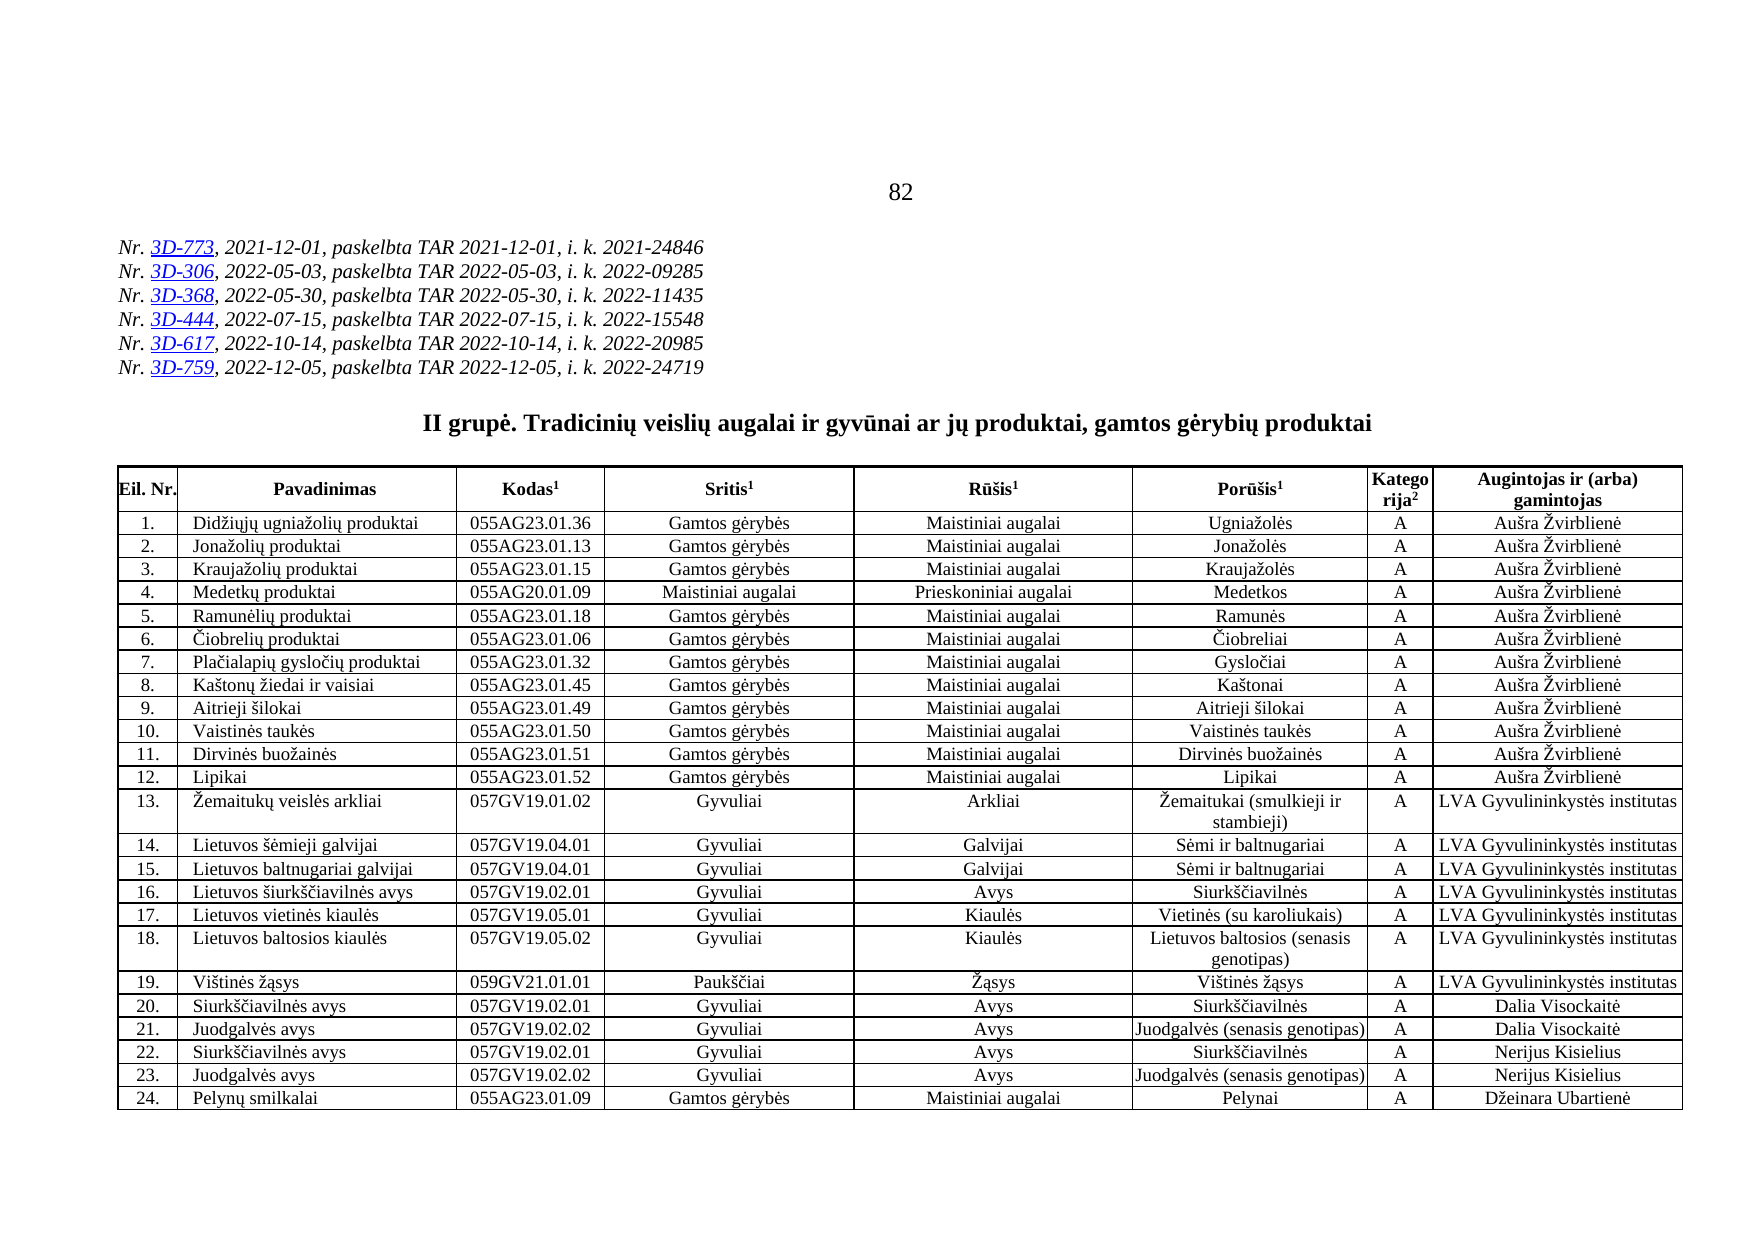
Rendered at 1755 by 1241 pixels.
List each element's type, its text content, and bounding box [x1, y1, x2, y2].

table_cell Lietuvos baltnugariai galvijai [178, 857, 456, 879]
table_cell Siurkščiavilnės [1133, 995, 1367, 1016]
table_cell 20. [119, 995, 177, 1016]
table_cell Žemaitukų veislės arkliai [178, 790, 456, 833]
table_cell A [1368, 535, 1432, 557]
table_cell Aušra Žvirblienė [1434, 697, 1682, 719]
table_cell Maistiniai augalai [855, 720, 1132, 742]
table_cell Avys [855, 1064, 1132, 1086]
table_cell Medetkos [1133, 582, 1367, 603]
table_header Augintojas ir (arba) gamintojas [1434, 468, 1682, 511]
table_cell Gyvuliai [605, 790, 853, 833]
table_cell 6. [119, 628, 177, 649]
table_cell Avys [855, 1018, 1132, 1039]
table_cell Maistiniai augalai [855, 558, 1132, 580]
table_cell Arkliai [855, 790, 1132, 833]
table_cell Avys [855, 881, 1132, 902]
table_cell Juodgalvės avys [178, 1018, 456, 1039]
table_cell Maistiniai augalai [855, 512, 1132, 534]
table_cell Vaistinės taukės [1133, 720, 1367, 742]
table_cell A [1368, 972, 1432, 993]
table_cell Kiaulės [855, 927, 1132, 970]
table_cell 5. [119, 605, 177, 626]
table_cell 057GV19.02.01 [457, 881, 604, 902]
table_cell Žąsys [855, 972, 1132, 993]
table_cell A [1368, 790, 1432, 833]
table_header Rūšis1 [855, 468, 1132, 511]
table_cell 055AG23.01.06 [457, 628, 604, 649]
table_cell Gamtos gėrybės [605, 558, 853, 580]
table_cell Galvijai [855, 834, 1132, 856]
table_cell Juodgalvės avys [178, 1064, 456, 1086]
table_cell Aušra Žvirblienė [1434, 767, 1682, 788]
table_cell 055AG23.01.09 [457, 1087, 604, 1109]
table_cell A [1368, 628, 1432, 649]
table_cell A [1368, 857, 1432, 879]
table_cell 057GV19.04.01 [457, 834, 604, 856]
table_cell A [1368, 1041, 1432, 1062]
table_cell Juodgalvės (senasis genotipas) [1133, 1018, 1367, 1039]
table_cell Dalia Visockaitė [1434, 1018, 1682, 1039]
table_cell Galvijai [855, 857, 1132, 879]
table_header Eil. Nr. [119, 468, 177, 511]
table_cell A [1368, 834, 1432, 856]
table_cell 19. [119, 972, 177, 993]
table_cell Lipikai [178, 767, 456, 788]
table_cell Aitrieji šilokai [178, 697, 456, 719]
table_cell 057GV19.02.02 [457, 1018, 604, 1039]
table_cell LVA Gyvulininkystės institutas [1434, 790, 1682, 833]
table_cell Avys [855, 1041, 1132, 1062]
table_cell LVA Gyvulininkystės institutas [1434, 972, 1682, 993]
table_cell Siurkščiavilnės avys [178, 995, 456, 1016]
table_cell A [1368, 995, 1432, 1016]
table_cell Lietuvos šiurkščiavilnės avys [178, 881, 456, 902]
table_cell Aušra Žvirblienė [1434, 674, 1682, 696]
table_cell Prieskoniniai augalai [855, 582, 1132, 603]
text Nr. 3D-368, 2022-05-30, paskelbta TAR 2022-05-30, i. k. 2022-11435 [118, 283, 1683, 307]
table_cell 15. [119, 857, 177, 879]
table_cell A [1368, 767, 1432, 788]
table_cell 055AG23.01.49 [457, 697, 604, 719]
table_cell Gyvuliai [605, 881, 853, 902]
table_cell 057GV19.01.02 [457, 790, 604, 833]
table_cell Dirvinės buožainės [178, 743, 456, 765]
table_cell Ugniažolės [1133, 512, 1367, 534]
table_cell Džeinara Ubartienė [1434, 1087, 1682, 1109]
table_cell Gyvuliai [605, 1018, 853, 1039]
table_cell Gamtos gėrybės [605, 512, 853, 534]
table_cell Maistiniai augalai [855, 628, 1132, 649]
table_cell 057GV19.02.01 [457, 995, 604, 1016]
table_header Pavadinimas [178, 468, 456, 511]
table_cell Pelynai [1133, 1087, 1367, 1109]
table_cell Aušra Žvirblienė [1434, 628, 1682, 649]
text Nr. 3D-306, 2022-05-03, paskelbta TAR 2022-05-03, i. k. 2022-09285 [118, 259, 1683, 283]
table_cell Gamtos gėrybės [605, 1087, 853, 1109]
table_cell Gamtos gėrybės [605, 674, 853, 696]
table_cell Gamtos gėrybės [605, 605, 853, 626]
table_cell Lipikai [1133, 767, 1367, 788]
table_cell 057GV19.04.01 [457, 857, 604, 879]
table_cell Kraujažolės [1133, 558, 1367, 580]
table_cell Paukščiai [605, 972, 853, 993]
table_cell 055AG23.01.32 [457, 651, 604, 672]
text Nr. 3D-617, 2022-10-14, paskelbta TAR 2022-10-14, i. k. 2022-20985 [118, 331, 1683, 355]
table_cell 8. [119, 674, 177, 696]
table_cell Kaštonų žiedai ir vaisiai [178, 674, 456, 696]
table_cell Plačialapių gysločių produktai [178, 651, 456, 672]
table_cell A [1368, 1064, 1432, 1086]
table_cell Didžiųjų ugniažolių produktai [178, 512, 456, 534]
table_cell 057GV19.02.01 [457, 1041, 604, 1062]
table_cell Lietuvos šėmieji galvijai [178, 834, 456, 856]
table_cell Ramunės [1133, 605, 1367, 626]
table_cell Pelynų smilkalai [178, 1087, 456, 1109]
text Nr. 3D-444, 2022-07-15, paskelbta TAR 2022-07-15, i. k. 2022-15548 [118, 307, 1683, 331]
table_header Kategorija2 [1368, 468, 1432, 511]
table_cell Nerijus Kisielius [1434, 1064, 1682, 1086]
table_cell A [1368, 651, 1432, 672]
table_cell 055AG23.01.51 [457, 743, 604, 765]
table_cell Aitrieji šilokai [1133, 697, 1367, 719]
table_cell A [1368, 582, 1432, 603]
table_cell Juodgalvės (senasis genotipas) [1133, 1064, 1367, 1086]
table_cell Jonažolių produktai [178, 535, 456, 557]
table_cell Aušra Žvirblienė [1434, 512, 1682, 534]
table_cell Gysločiai [1133, 651, 1367, 672]
table_cell Gamtos gėrybės [605, 697, 853, 719]
table_cell 057GV19.02.02 [457, 1064, 604, 1086]
table_cell A [1368, 558, 1432, 580]
table_cell 21. [119, 1018, 177, 1039]
table_cell Gyvuliai [605, 834, 853, 856]
table_cell A [1368, 881, 1432, 902]
table_cell Jonažolės [1133, 535, 1367, 557]
table_cell Aušra Žvirblienė [1434, 743, 1682, 765]
table_cell Avys [855, 995, 1132, 1016]
table_header Porūšis1 [1133, 468, 1367, 511]
text Nr. 3D-759, 2022-12-05, paskelbta TAR 2022-12-05, i. k. 2022-24719 [118, 355, 1683, 379]
table_cell 13. [119, 790, 177, 833]
table_cell 059GV21.01.01 [457, 972, 604, 993]
table_cell Aušra Žvirblienė [1434, 720, 1682, 742]
table_cell 23. [119, 1064, 177, 1086]
table_cell Maistiniai augalai [855, 535, 1132, 557]
table_cell Aušra Žvirblienė [1434, 651, 1682, 672]
table_cell Kaštonai [1133, 674, 1367, 696]
table_cell Čiobrelių produktai [178, 628, 456, 649]
table_cell 3. [119, 558, 177, 580]
table_cell Gyvuliai [605, 995, 853, 1016]
table_cell Sėmi ir baltnugariai [1133, 834, 1367, 856]
table_cell A [1368, 1018, 1432, 1039]
table_cell 24. [119, 1087, 177, 1109]
table_cell Gyvuliai [605, 1064, 853, 1086]
table_cell 055AG23.01.15 [457, 558, 604, 580]
table_cell Gamtos gėrybės [605, 743, 853, 765]
table_cell Maistiniai augalai [855, 605, 1132, 626]
table_cell A [1368, 927, 1432, 970]
table_cell A [1368, 1087, 1432, 1109]
table_header Sritis1 [605, 468, 853, 511]
text Nr. 3D-773, 2021-12-01, paskelbta TAR 2021-12-01, i. k. 2021-24846 [118, 235, 1683, 259]
table_cell Dirvinės buožainės [1133, 743, 1367, 765]
table_cell Vaistinės taukės [178, 720, 456, 742]
table_cell Gamtos gėrybės [605, 767, 853, 788]
table_cell Gyvuliai [605, 857, 853, 879]
table_cell LVA Gyvulininkystės institutas [1434, 857, 1682, 879]
table_cell Maistiniai augalai [855, 651, 1132, 672]
table_cell LVA Gyvulininkystės institutas [1434, 881, 1682, 902]
table_cell Vištinės žąsys [1133, 972, 1367, 993]
table_cell LVA Gyvulininkystės institutas [1434, 904, 1682, 925]
table_cell A [1368, 512, 1432, 534]
table_cell Gyvuliai [605, 904, 853, 925]
table_cell Kiaulės [855, 904, 1132, 925]
table_cell Gyvuliai [605, 1041, 853, 1062]
table_cell Ramunėlių produktai [178, 605, 456, 626]
table_cell 22. [119, 1041, 177, 1062]
table_cell Aušra Žvirblienė [1434, 558, 1682, 580]
table_cell Vietinės (su karoliukais) [1133, 904, 1367, 925]
table_cell Gamtos gėrybės [605, 720, 853, 742]
table_cell Medetkų produktai [178, 582, 456, 603]
table_cell Aušra Žvirblienė [1434, 535, 1682, 557]
table_cell Siurkščiavilnės avys [178, 1041, 456, 1062]
table_cell Lietuvos baltosios (senasis genotipas) [1133, 927, 1367, 970]
table_cell Maistiniai augalai [605, 582, 853, 603]
table_cell 4. [119, 582, 177, 603]
table_cell 055AG23.01.36 [457, 512, 604, 534]
table_header Kodas1 [457, 468, 604, 511]
table_cell Žemaitukai (smulkieji ir stambieji) [1133, 790, 1367, 833]
table_cell Gamtos gėrybės [605, 628, 853, 649]
table_cell 16. [119, 881, 177, 902]
table_cell Čiobreliai [1133, 628, 1367, 649]
table_cell 17. [119, 904, 177, 925]
table_cell 12. [119, 767, 177, 788]
table_cell Sėmi ir baltnugariai [1133, 857, 1367, 879]
table_cell 055AG23.01.52 [457, 767, 604, 788]
table_cell 055AG23.01.50 [457, 720, 604, 742]
table_cell Vištinės žąsys [178, 972, 456, 993]
table_cell 14. [119, 834, 177, 856]
table_cell A [1368, 674, 1432, 696]
table_cell A [1368, 743, 1432, 765]
table_cell 18. [119, 927, 177, 970]
table_cell Lietuvos baltosios kiaulės [178, 927, 456, 970]
text II grupė. Tradicinių veislių augalai ir gyvūnai ar jų produktai, gamtos gėrybių produktai [118, 408, 1683, 437]
table_cell 11. [119, 743, 177, 765]
table_cell 9. [119, 697, 177, 719]
table_cell Maistiniai augalai [855, 674, 1132, 696]
table_cell A [1368, 720, 1432, 742]
table_cell LVA Gyvulininkystės institutas [1434, 927, 1682, 970]
table_cell Siurkščiavilnės [1133, 881, 1367, 902]
table_cell Gamtos gėrybės [605, 535, 853, 557]
table_cell 057GV19.05.02 [457, 927, 604, 970]
table_cell A [1368, 697, 1432, 719]
table_cell 055AG23.01.18 [457, 605, 604, 626]
table_cell 055AG23.01.45 [457, 674, 604, 696]
table_cell 2. [119, 535, 177, 557]
table_cell 055AG20.01.09 [457, 582, 604, 603]
table_cell Maistiniai augalai [855, 1087, 1132, 1109]
table_cell Maistiniai augalai [855, 743, 1132, 765]
table_cell Siurkščiavilnės [1133, 1041, 1367, 1062]
table_cell Maistiniai augalai [855, 697, 1132, 719]
table_cell Dalia Visockaitė [1434, 995, 1682, 1016]
table_cell Lietuvos vietinės kiaulės [178, 904, 456, 925]
table_cell Kraujažolių produktai [178, 558, 456, 580]
table_cell Aušra Žvirblienė [1434, 582, 1682, 603]
table_cell Aušra Žvirblienė [1434, 605, 1682, 626]
table_cell 10. [119, 720, 177, 742]
table_cell Nerijus Kisielius [1434, 1041, 1682, 1062]
table_cell A [1368, 904, 1432, 925]
table_cell Maistiniai augalai [855, 767, 1132, 788]
table_cell 7. [119, 651, 177, 672]
table_cell 1. [119, 512, 177, 534]
table_cell A [1368, 605, 1432, 626]
table_cell 055AG23.01.13 [457, 535, 604, 557]
table_cell Gyvuliai [605, 927, 853, 970]
table_cell Gamtos gėrybės [605, 651, 853, 672]
table_cell 057GV19.05.01 [457, 904, 604, 925]
table_cell LVA Gyvulininkystės institutas [1434, 834, 1682, 856]
